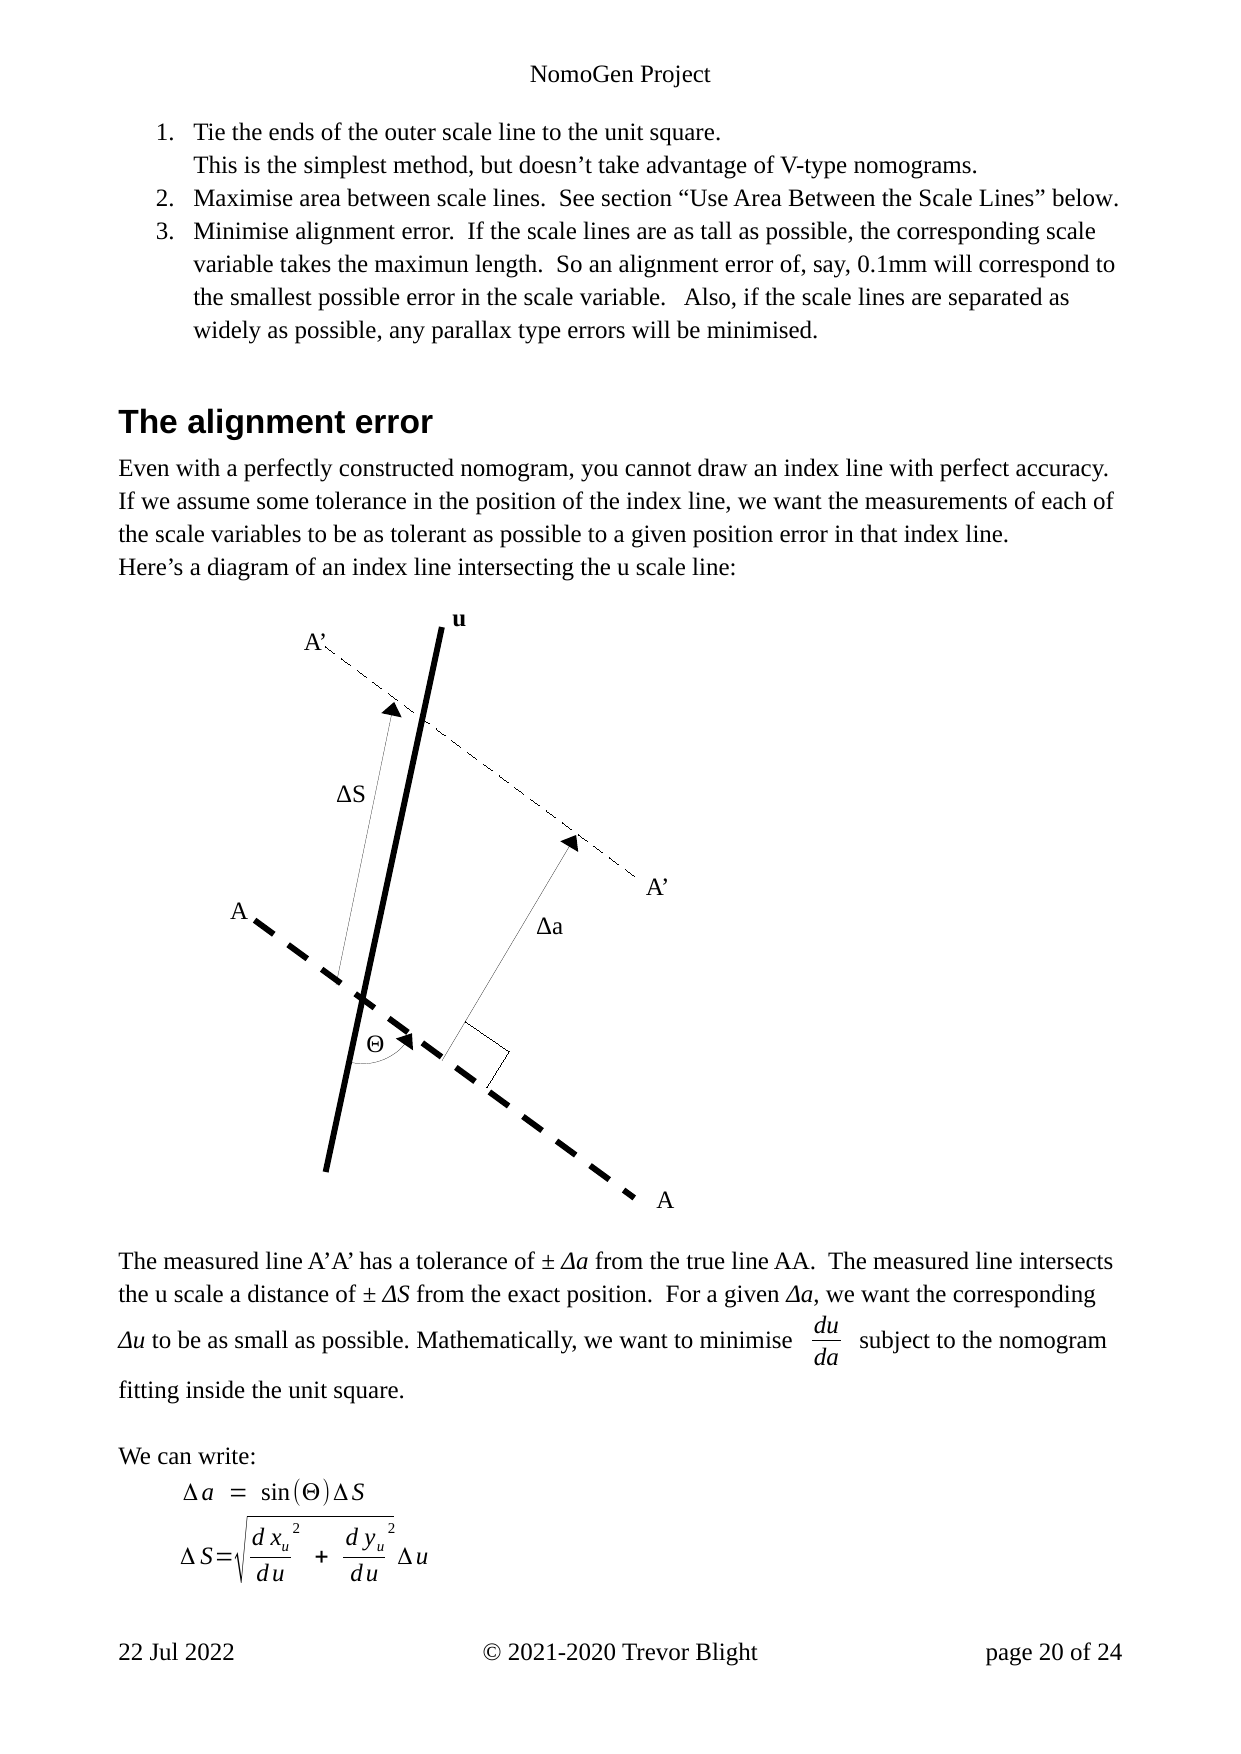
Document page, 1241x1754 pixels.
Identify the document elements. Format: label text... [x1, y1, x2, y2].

list Tie the ends of the outer scale line to the unit square. This is the simplest method, but doesn’t take advantage of V-type nomograms. [156, 117, 1122, 179]
text Even with a perfectly constructed nomogram, you cannot draw an index line with perfect accuracy. If we assume some tolerance in the position of the index line, we want the measurements of each of the scale variables to be as tolerant as possible to a given position error in that index line. [118, 453, 1122, 548]
text We can write: [118, 1441, 1122, 1470]
subtitle The alignment error [118, 402, 1122, 441]
list Minimise alignment error. If the scale lines are as tall as possible, the corresponding scale variable takes the maximun length. So an alignment error of, say, 0.1mm will correspond to the smallest possible error in the scale variable. Also, if the scale lines are separated as widely as possible, any parallax type errors will be minimised. [156, 216, 1122, 344]
text The measured line A’A’ has a tolerance of ± Δa from the true line AA. The measured line intersects the u scale a distance of ± ΔS from the exact position. For a given Δa, we want the corresponding Δu to be as small as possible. Mathematically, we want to minimisesubject to the nomogram fitting inside the unit square. [118, 1246, 1122, 1404]
text Here’s a diagram of an index line intersecting the u scale line: [118, 552, 1122, 581]
list Maximise area between scale lines. See section “Use Area Between the Scale Lines” below. [156, 183, 1122, 212]
